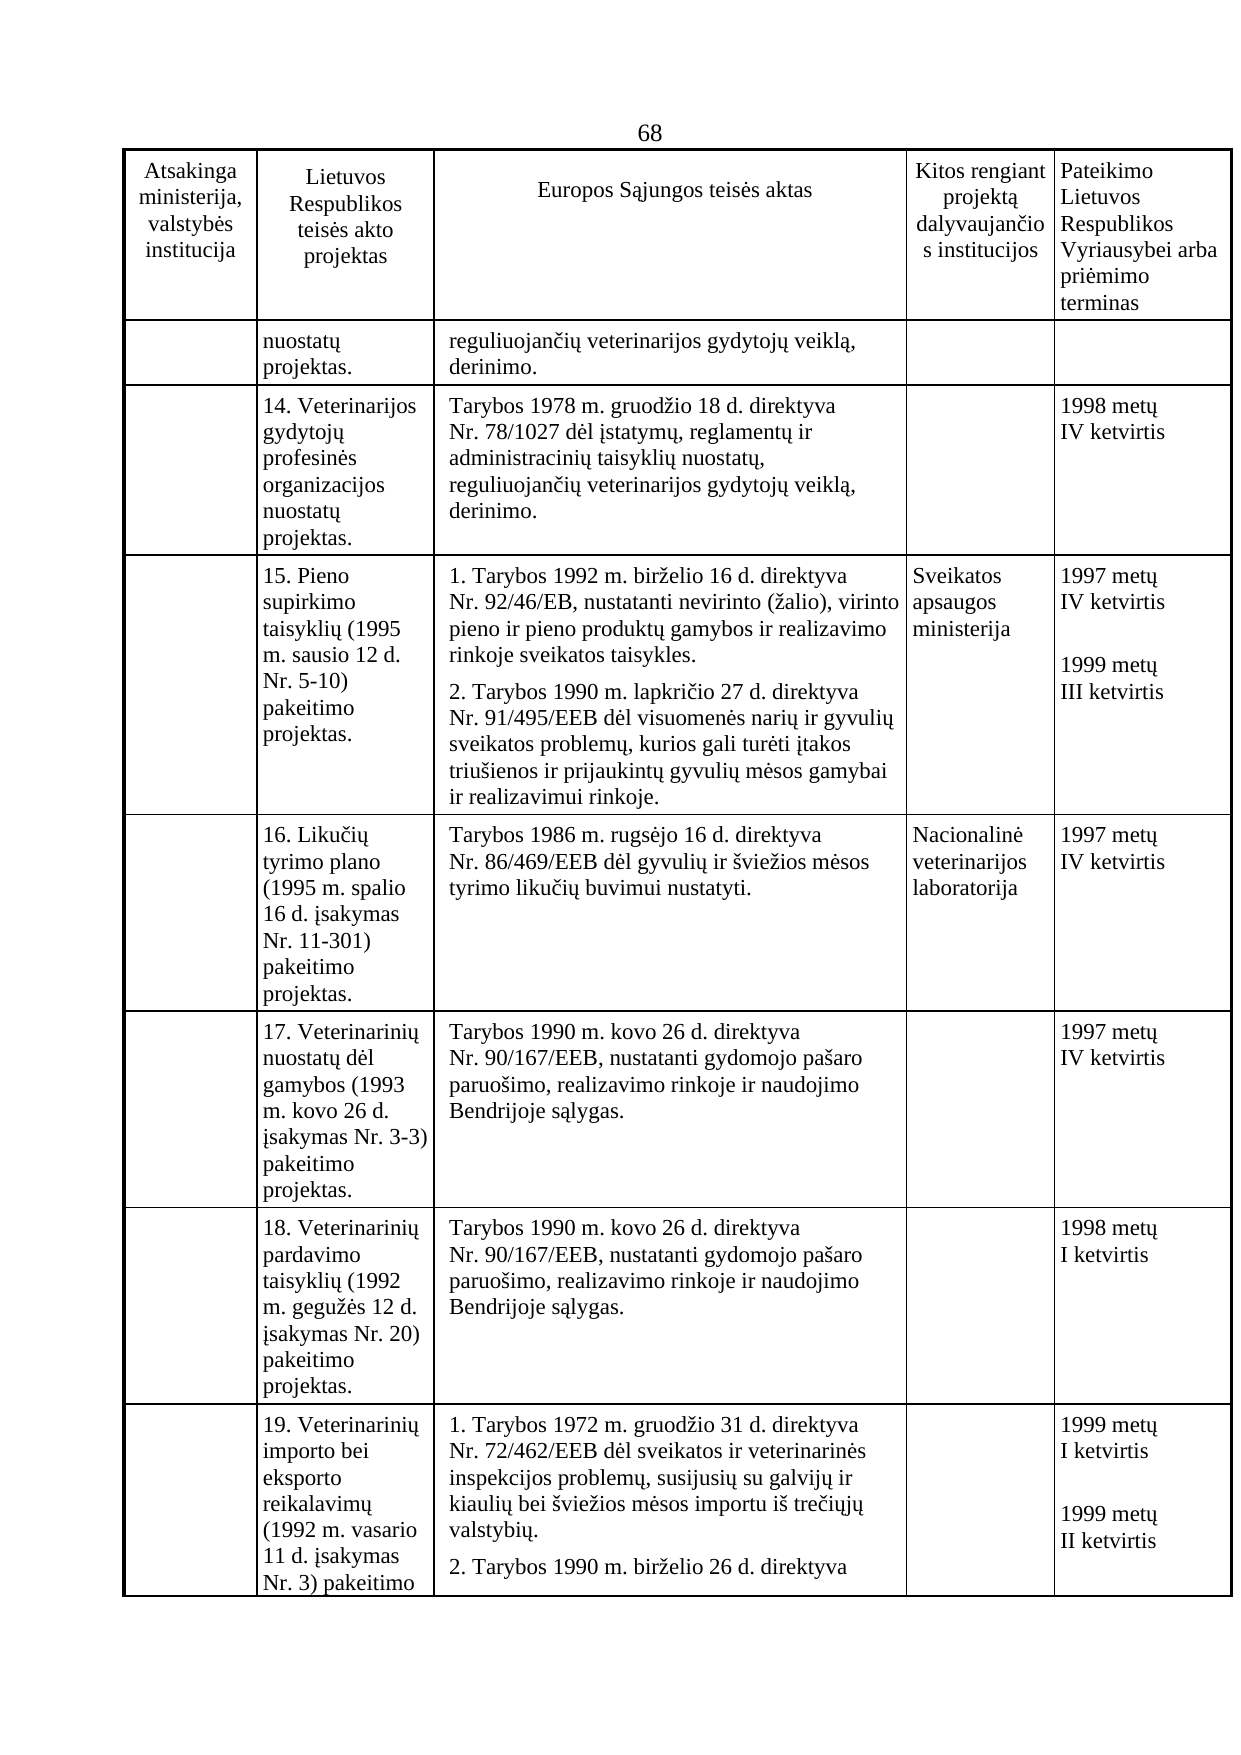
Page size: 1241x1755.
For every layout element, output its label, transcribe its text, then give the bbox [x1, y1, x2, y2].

table_cell [1055, 321, 1230, 384]
table_cell 1998 metų IV ketvirtis [1055, 386, 1230, 554]
table_cell reguliuojančių veterinarijos gydytojų veiklą, derinimo. [435, 321, 906, 384]
table_cell Tarybos 1978 m. gruodžio 18 d. direktyva Nr. 78/1027 dėl įstatymų, reglamentų ir administracinių taisyklių nuostatų, reguliuojančių veterinarijos gydytojų veiklą, derinimo. [435, 386, 906, 554]
table_cell 1997 metų IV ketvirtis [1055, 1012, 1230, 1207]
table_cell Tarybos 1990 m. kovo 26 d. direktyva Nr. 90/167/EEB, nustatanti gydomojo pašaro paruošimo, realizavimo rinkoje ir naudojimo Bendrijoje sąlygas. [435, 1208, 906, 1403]
table_cell Nacionalinė veterinarijos laboratorija [907, 815, 1054, 1010]
table_cell [907, 321, 1054, 384]
table_cell Sveikatos apsaugos ministerija [907, 556, 1054, 814]
table_cell 15. Pieno supirkimo taisyklių (1995 m. sausio 12 d. Nr. 5-10) pakeitimo projektas. [258, 556, 433, 814]
table_cell 17. Veterinarinių nuostatų dėl gamybos (1993 m. kovo 26 d. įsakymas Nr. 3-3) pakeitimo projektas. [258, 1012, 433, 1207]
table_cell [126, 1208, 256, 1403]
table_cell [907, 386, 1054, 554]
table_cell [907, 1012, 1054, 1207]
table_header Kitos rengiant projektą dalyvaujančios institucijos [907, 151, 1054, 319]
table_header Atsakinga ministerija, valstybės institucija [126, 151, 256, 319]
table_cell 14. Veterinarijos gydytojų profesinės organizacijos nuostatų projektas. [258, 386, 433, 554]
table_cell [907, 1208, 1054, 1403]
table_cell 1997 metų IV ketvirtis [1055, 815, 1230, 1010]
table_cell 1998 metų I ketvirtis [1055, 1208, 1230, 1403]
table_cell [126, 556, 256, 814]
table_header Lietuvos Respublikos teisės akto projektas [258, 151, 433, 319]
table_cell 18. Veterinarinių pardavimo taisyklių (1992 m. gegužės 12 d. įsakymas Nr. 20) pakeitimo projektas. [258, 1208, 433, 1403]
table_cell 19. Veterinarinių importo bei eksporto reikalavimų (1992 m. vasario 11 d. įsakymas Nr. 3) pakeitimo [258, 1405, 433, 1595]
table_cell 1999 metų I ketvirtis 1999 metų II ketvirtis [1055, 1405, 1230, 1595]
table_cell [126, 321, 256, 384]
table_header Pateikimo Lietuvos Respublikos Vyriausybei arba priėmimo terminas [1055, 151, 1230, 319]
table_cell Tarybos 1990 m. kovo 26 d. direktyva Nr. 90/167/EEB, nustatanti gydomojo pašaro paruošimo, realizavimo rinkoje ir naudojimo Bendrijoje sąlygas. [435, 1012, 906, 1207]
table_cell 1. Tarybos 1972 m. gruodžio 31 d. direktyva Nr. 72/462/EEB dėl sveikatos ir veterinarinės inspekcijos problemų, susijusių su galvijų ir kiaulių bei šviežios mėsos importu iš trečiųjų valstybių. 2. Tarybos 1990 m. birželio 26 d. direktyva [435, 1405, 906, 1595]
table_cell 1. Tarybos 1992 m. birželio 16 d. direktyva Nr. 92/46/EB, nustatanti nevirinto (žalio), virinto pieno ir pieno produktų gamybos ir realizavimo rinkoje sveikatos taisykles. 2. Tarybos 1990 m. lapkričio 27 d. direktyva Nr. 91/495/EEB dėl visuomenės narių ir gyvulių sveikatos problemų, kurios gali turėti įtakos triušienos ir prijaukintų gyvulių mėsos gamybai ir realizavimui rinkoje. [435, 556, 906, 814]
table_cell Tarybos 1986 m. rugsėjo 16 d. direktyva Nr. 86/469/EEB dėl gyvulių ir šviežios mėsos tyrimo likučių buvimui nustatyti. [435, 815, 906, 1010]
table_cell 16. Likučių tyrimo plano (1995 m. spalio 16 d. įsakymas Nr. 11-301) pakeitimo projektas. [258, 815, 433, 1010]
table_cell [126, 1405, 256, 1595]
table_cell 1997 metų IV ketvirtis 1999 metų III ketvirtis [1055, 556, 1230, 814]
table_cell [907, 1405, 1054, 1595]
table_header Europos Sąjungos teisės aktas [435, 151, 906, 319]
table_cell [126, 386, 256, 554]
table_cell [126, 815, 256, 1010]
table_cell nuostatų projektas. [258, 321, 433, 384]
table_cell [126, 1012, 256, 1207]
